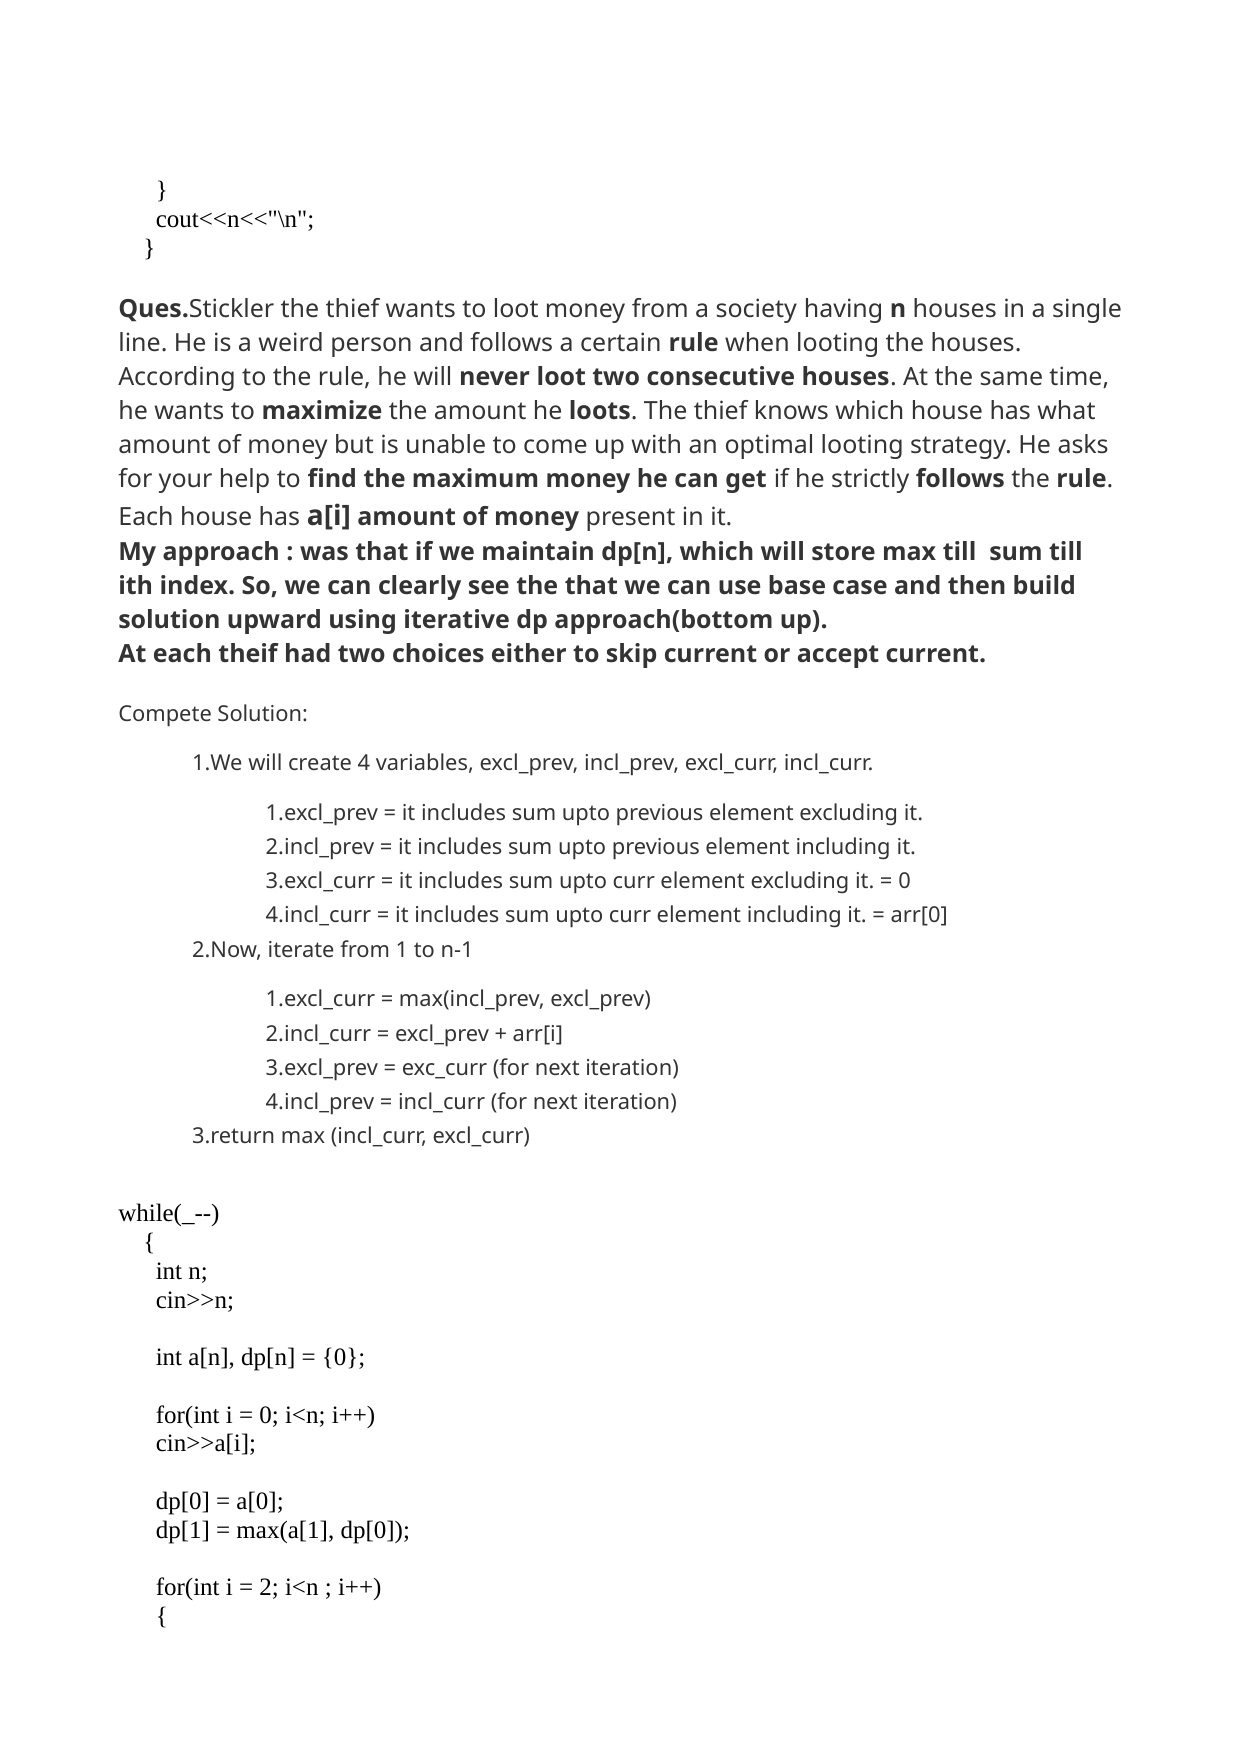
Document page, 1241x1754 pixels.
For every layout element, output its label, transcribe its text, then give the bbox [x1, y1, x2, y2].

text } [118, 176, 1122, 204]
text My approach : was that if we maintain dp[n], which will store max till sum till ith index. So, we can clearly see the that we can use base case and then build solution upward using iterative dp approach(bottom up). [118, 533, 1122, 636]
list excl_curr = it includes sum upto curr element excluding it. = 0 [118, 865, 1122, 895]
text { [118, 1601, 1122, 1630]
list We will create 4 variables, excl_prev, incl_prev, excl_curr, incl_curr. [118, 747, 1122, 777]
text Ques.Stickler the thief wants to loot money from a society having n houses in a single line. He is a weird person and follows a certain rule when looting the houses. According to the rule, he will never loot two consecutive houses. At the same time, he wants to maximize the amount he loots. The thief knows which house has what amount of money but is unable to come up with an optimal looting strategy. He asks for your help to find the maximum money he can get if he strictly follows the rule. Each house has a[i] amount of money present in it. [118, 291, 1122, 533]
text for(int i = 2; i<n ; i++) [118, 1572, 1122, 1601]
text while(_--) [118, 1198, 1122, 1227]
text At each theif had two choices either to skip current or accept current. [118, 636, 1122, 669]
list return max (incl_curr, excl_curr) [118, 1120, 1122, 1150]
list excl_prev = exc_curr (for next iteration) [118, 1052, 1122, 1081]
list incl_curr = it includes sum upto curr element including it. = arr[0] [118, 899, 1122, 929]
list incl_curr = excl_prev + arr[i] [118, 1017, 1122, 1047]
text for(int i = 0; i<n; i++) [118, 1400, 1122, 1428]
text int n; [118, 1256, 1122, 1285]
text cin>>a[i]; [118, 1428, 1122, 1457]
list incl_prev = incl_curr (for next iteration) [118, 1086, 1122, 1116]
text } [118, 233, 1122, 262]
text Compete Solution: [118, 698, 1122, 728]
list excl_curr = max(incl_prev, excl_prev) [118, 983, 1122, 1013]
text dp[0] = a[0]; [118, 1486, 1122, 1515]
text int a[n], dp[n] = {0}; [118, 1342, 1122, 1371]
text dp[1] = max(a[1], dp[0]); [118, 1515, 1122, 1543]
text cout<<n<<"\n"; [118, 204, 1122, 233]
text { [118, 1227, 1122, 1256]
list incl_prev = it includes sum upto previous element including it. [118, 831, 1122, 861]
list Now, iterate from 1 to n-1 [118, 933, 1122, 963]
list excl_prev = it includes sum upto previous element excluding it. [118, 797, 1122, 827]
text cin>>n; [118, 1285, 1122, 1313]
